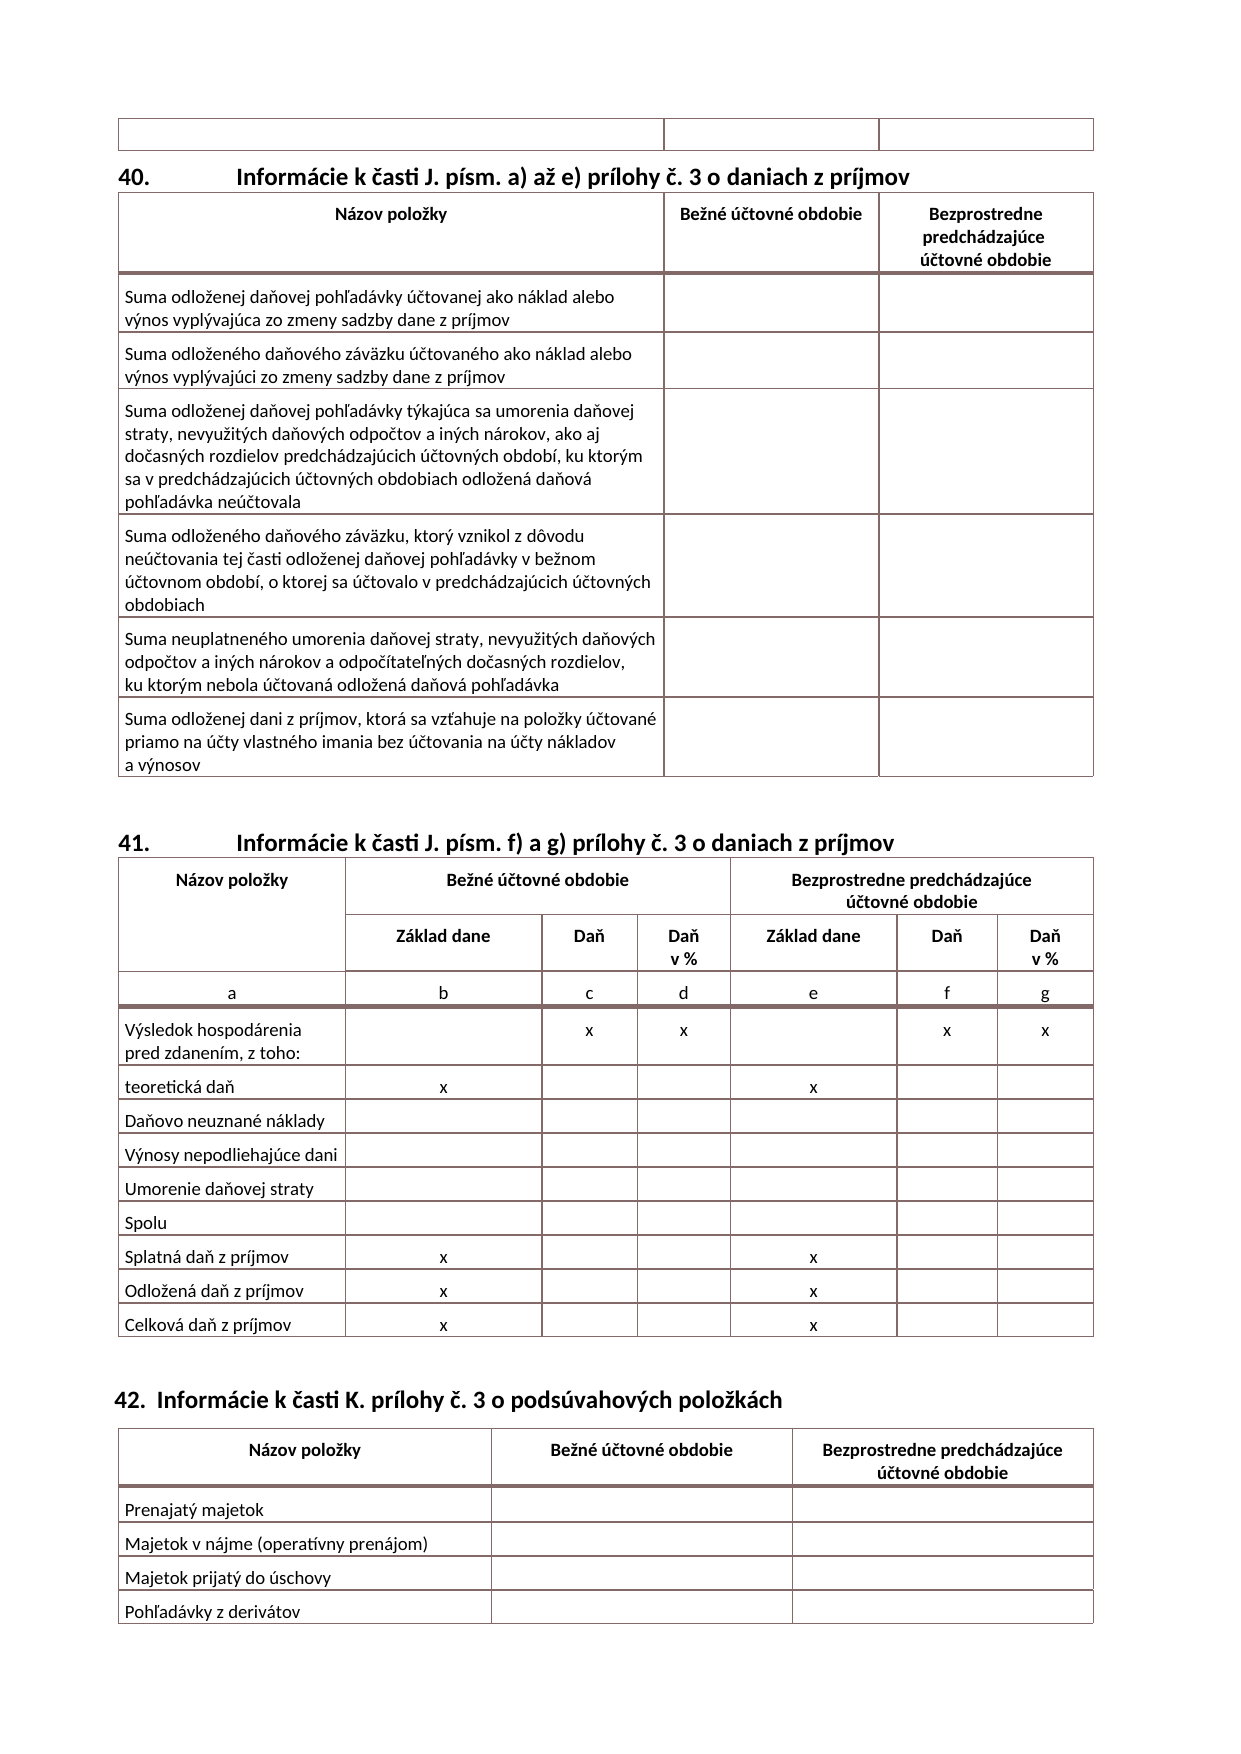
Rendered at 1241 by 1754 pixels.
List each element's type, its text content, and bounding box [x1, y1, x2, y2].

table_cell Majetok v nájme (operatívny prenájom) [119, 1523, 491, 1555]
table_cell x [731, 1066, 896, 1098]
table_cell [880, 389, 1093, 513]
table_cell d [638, 972, 730, 1004]
table_cell [731, 1202, 896, 1234]
table_cell Základ dane [731, 915, 896, 970]
table_cell [346, 1100, 541, 1132]
table_cell teoretická daň [119, 1066, 345, 1098]
table_cell [898, 1270, 997, 1302]
table_cell Umorenie daňovej straty [119, 1168, 345, 1200]
table_cell [638, 1236, 730, 1268]
table_cell [346, 1009, 541, 1064]
table_cell Daňovo neuznané náklady [119, 1100, 345, 1132]
table_cell Daň v % [998, 915, 1093, 970]
table_cell [998, 1168, 1093, 1200]
table_cell [880, 698, 1093, 776]
table_cell [346, 1168, 541, 1200]
table_cell [898, 1134, 997, 1166]
table_header Bežné účtovné obdobie [346, 858, 730, 914]
table_cell [543, 1236, 637, 1268]
table_cell [898, 1202, 997, 1234]
table_cell c [543, 972, 637, 1004]
table_cell [898, 1066, 997, 1098]
table_cell Suma odloženého daňového záväzku, ktorý vznikol z dôvodu neúčtovania tej časti odloženej daňovej pohľadávky v bežnom účtovnom období, o ktorej sa účtovalo v predchádzajúcich účtovných obdobiach [119, 515, 663, 616]
table_cell [998, 1202, 1093, 1234]
table_cell Daň [898, 915, 997, 970]
table_cell [665, 618, 878, 696]
table_cell x [998, 1009, 1093, 1064]
table_cell [898, 1236, 997, 1268]
table_cell [731, 1168, 896, 1200]
table_header Bezprostredne predchádzajúce účtovné obdobie [793, 1429, 1093, 1484]
table_cell [543, 1202, 637, 1234]
table_cell [665, 333, 878, 388]
table_cell [998, 1100, 1093, 1132]
table_cell Odložená daň z príjmov [119, 1270, 345, 1302]
table_cell [998, 1270, 1093, 1302]
table_cell [731, 1134, 896, 1166]
table_cell a [119, 972, 345, 1004]
table_cell [731, 1100, 896, 1132]
table_cell Suma odloženej daňovej pohľadávky týkajúca sa umorenia daňovej straty, nevyužitých daňových odpočtov a iných nárokov, ako aj dočasných rozdielov predchádzajúcich účtovných období, ku ktorým sa v predchádzajúcich účtovných obdobiach odložená daňová pohľadávka neúčtovala [119, 389, 663, 513]
table_cell [898, 1100, 997, 1132]
table_cell [880, 275, 1093, 331]
table_cell [543, 1168, 637, 1200]
table_cell Výsledok hospodárenia pred zdanením, z toho: [119, 1009, 345, 1064]
table_cell Pohľadávky z derivátov [119, 1591, 491, 1623]
table_header Názov položky [119, 1429, 491, 1484]
table_cell [665, 698, 878, 776]
table_cell x [543, 1009, 637, 1064]
table_cell x [346, 1304, 541, 1336]
table_cell x [731, 1236, 896, 1268]
table_cell [638, 1066, 730, 1098]
table_header Bežné účtovné obdobie [665, 193, 878, 271]
table_cell [898, 1168, 997, 1200]
table_cell [665, 389, 878, 513]
table_cell Suma odloženého daňového záväzku účtovaného ako náklad alebo výnos vyplývajúci zo zmeny sadzby dane z príjmov [119, 333, 663, 388]
table_cell x [898, 1009, 997, 1064]
table_cell Základ dane [346, 915, 541, 970]
table_cell Daň v % [638, 915, 730, 970]
table_cell [880, 618, 1093, 696]
table_header Názov položky [119, 193, 663, 271]
table_header Bezprostredne predchádzajúce účtovné obdobie [880, 193, 1093, 271]
table_cell f [898, 972, 997, 1004]
table_cell [543, 1100, 637, 1132]
table_cell [638, 1134, 730, 1166]
text 40. Informácie k časti J. písm. a) až e) prílohy č. 3 o daniach z príjmov [118, 161, 1122, 192]
table_cell Suma neuplatneného umorenia daňovej straty, nevyužitých daňových odpočtov a iných nárokov a odpočítateľných dočasných rozdielov, ku ktorým nebola účtovaná odložená daňová pohľadávka [119, 618, 663, 696]
table_cell [492, 1488, 792, 1521]
table_cell x [731, 1270, 896, 1302]
table_cell x [731, 1304, 896, 1336]
table_cell Výnosy nepodliehajúce dani [119, 1134, 345, 1166]
table_cell x [638, 1009, 730, 1064]
table_cell [492, 1557, 792, 1589]
table_cell Suma odloženej daňovej pohľadávky účtovanej ako náklad alebo výnos vyplývajúca zo zmeny sadzby dane z príjmov [119, 275, 663, 331]
table_cell Prenajatý majetok [119, 1488, 491, 1521]
table_cell x [346, 1066, 541, 1098]
table_cell [998, 1134, 1093, 1166]
table_header Názov položky [119, 858, 345, 971]
table_cell Suma odloženej dani z príjmov, ktorá sa vzťahuje na položky účtované priamo na účty vlastného imania bez účtovania na účty nákladov a výnosov [119, 698, 663, 776]
table_cell [346, 1134, 541, 1166]
table_cell [998, 1304, 1093, 1336]
table_cell [898, 1304, 997, 1336]
table_cell g [998, 972, 1093, 1004]
table_cell [880, 515, 1093, 616]
table_cell [793, 1488, 1093, 1521]
table_cell Daň [543, 915, 637, 970]
table_cell [665, 515, 878, 616]
table_header Bežné účtovné obdobie [492, 1429, 792, 1484]
text 41. Informácie k časti J. písm. f) a g) prílohy č. 3 o daniach z príjmov [118, 827, 1122, 857]
table_cell [492, 1523, 792, 1555]
table_cell [543, 1066, 637, 1098]
table_cell [793, 1591, 1093, 1623]
table_cell [880, 333, 1093, 388]
table_cell [793, 1523, 1093, 1555]
table_cell [880, 119, 1093, 150]
table_cell [638, 1168, 730, 1200]
table_cell b [346, 972, 541, 1004]
table_cell [543, 1270, 637, 1302]
table_cell [731, 1009, 896, 1064]
table_cell Majetok prijatý do úschovy [119, 1557, 491, 1589]
table_cell [119, 119, 663, 150]
table_cell [998, 1066, 1093, 1098]
table_cell [638, 1270, 730, 1302]
table_cell [638, 1100, 730, 1132]
table_header Bezprostredne predchádzajúce účtovné obdobie [731, 858, 1093, 914]
table_cell [543, 1304, 637, 1336]
table_cell x [346, 1270, 541, 1302]
table_cell [665, 119, 878, 150]
text 42. Informácie k časti K. prílohy č. 3 o podsúvahových položkách [114, 1384, 1122, 1415]
table_cell [543, 1134, 637, 1166]
table_cell e [731, 972, 896, 1004]
table_cell [638, 1202, 730, 1234]
table_cell [998, 1236, 1093, 1268]
table_cell x [346, 1236, 541, 1268]
table_cell [638, 1304, 730, 1336]
table_cell [665, 275, 878, 331]
table_cell Splatná daň z príjmov [119, 1236, 345, 1268]
table_cell Spolu [119, 1202, 345, 1234]
table_cell [492, 1591, 792, 1623]
table_cell [346, 1202, 541, 1234]
table_cell Celková daň z príjmov [119, 1304, 345, 1336]
table_cell [793, 1557, 1093, 1589]
